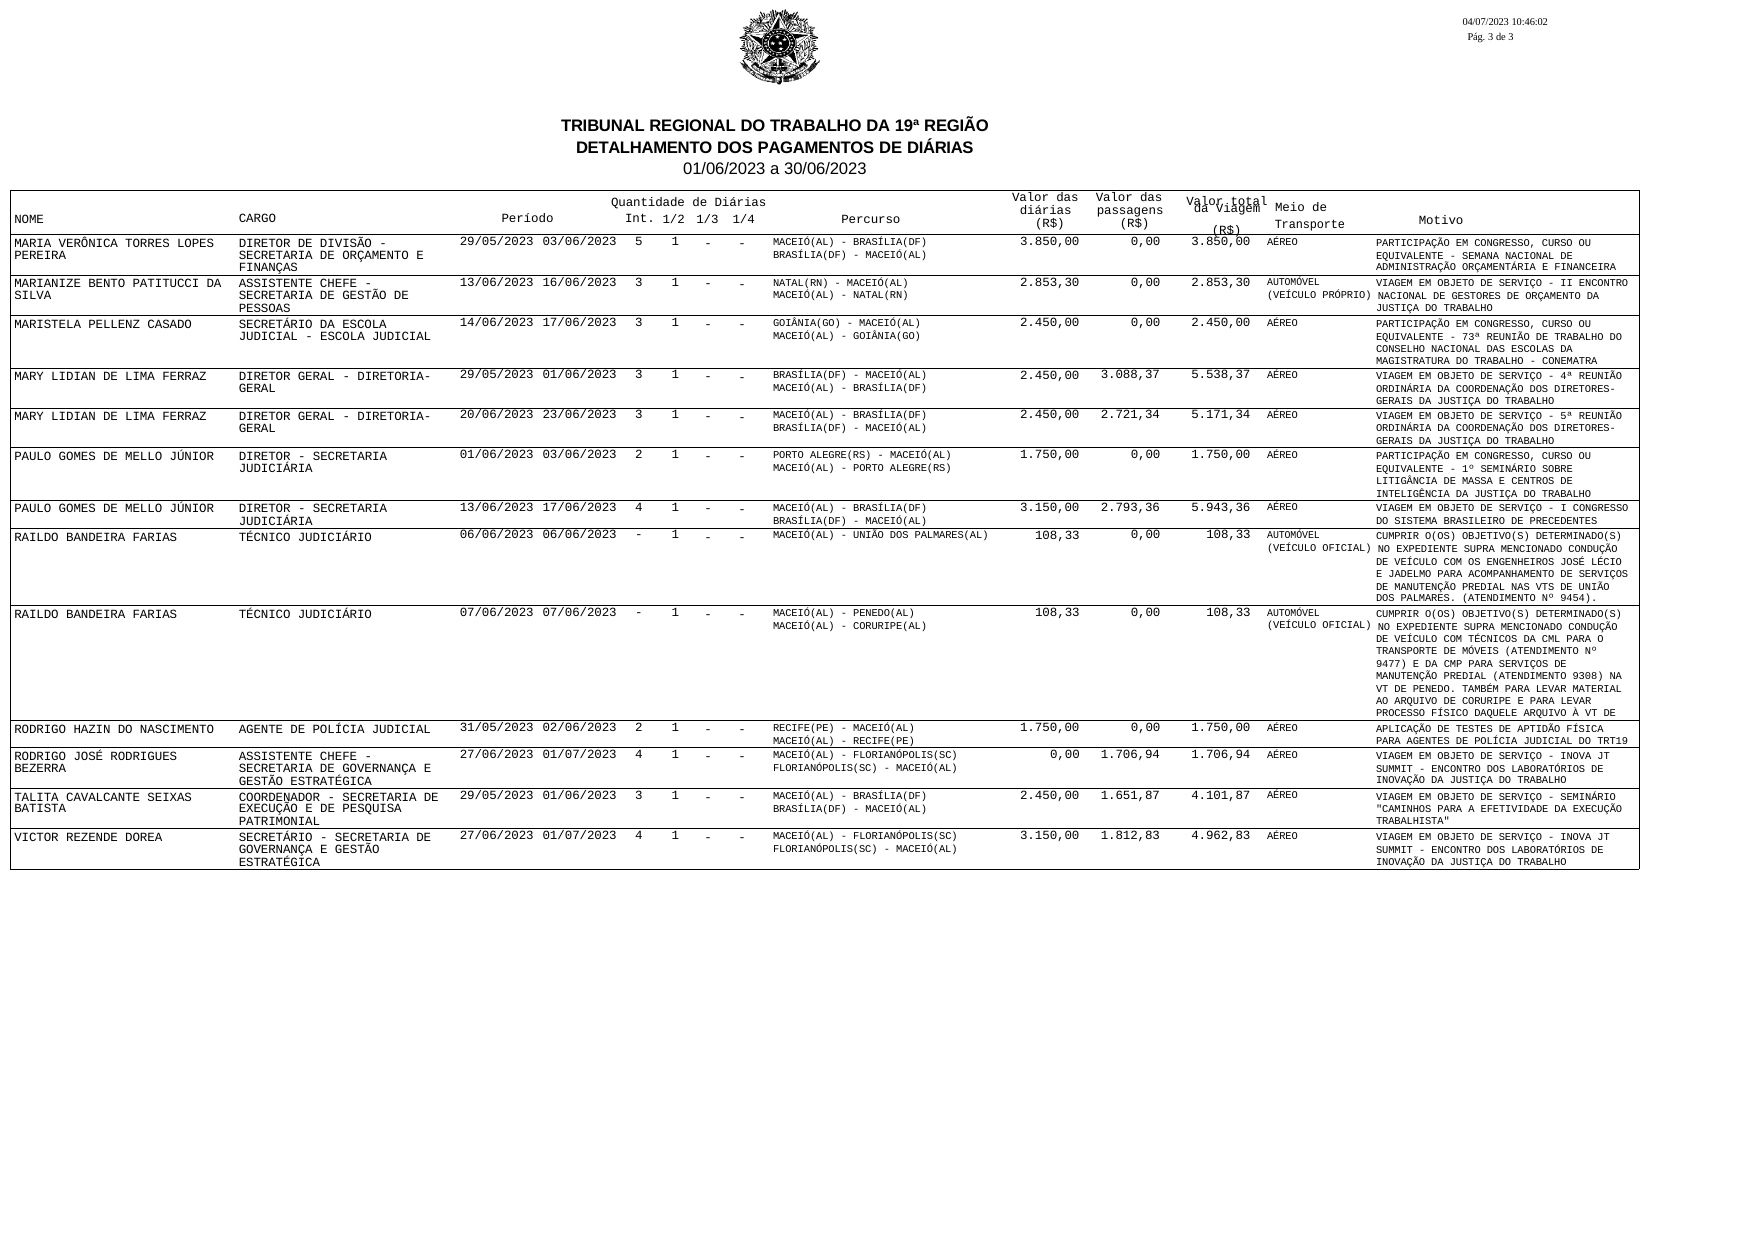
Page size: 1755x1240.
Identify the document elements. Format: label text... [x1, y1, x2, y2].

table_header Quantidade de Diárias Período Int. 1/2 1/3 1/4 Percurso [450, 191, 1002, 234]
table_cell BRASÍLIA(DF) - MACEIÓ(AL) [759, 803, 1002, 815]
table_cell [657, 423, 691, 435]
table_cell [11, 775, 231, 788]
table_cell [759, 856, 1002, 869]
table_cell COORDENADOR - SECRETARIA DE [231, 789, 450, 803]
table_cell 3.088,37 [1090, 369, 1175, 383]
table_cell [1175, 435, 1259, 447]
table_cell TRABALHISTA" [1259, 815, 1639, 828]
table_cell JUSTIÇA DO TRABALHO [1259, 302, 1639, 315]
table_cell [1090, 515, 1175, 528]
table_cell 1 [657, 748, 691, 763]
table_cell [626, 423, 657, 435]
table_cell JUDICIÁRIA [231, 463, 450, 475]
table_cell 3.850,00 [1175, 235, 1259, 250]
table_cell [626, 670, 657, 682]
table_cell DO SISTEMA BRASILEIRO DE PRECEDENTES [1259, 515, 1639, 528]
table_cell [539, 515, 626, 528]
table_cell [691, 355, 725, 367]
table_cell [691, 763, 725, 774]
table_cell [539, 383, 626, 395]
table_cell [1175, 736, 1259, 747]
table_cell [759, 395, 1002, 407]
table_cell [1090, 670, 1175, 682]
table_cell 01/07/2023 [539, 748, 626, 763]
table_cell [1090, 383, 1175, 395]
table_cell [1002, 302, 1090, 315]
table_cell [450, 568, 538, 580]
table_cell [539, 670, 626, 682]
table_cell [539, 657, 626, 670]
table_cell [11, 632, 231, 645]
table_cell MACEIÓ(AL) - BRASÍLIA(DF) [759, 235, 1002, 250]
table_cell - [725, 789, 759, 803]
table_cell GESTÃO ESTRATÉGICA [231, 775, 450, 788]
table_cell 4.962,83 [1175, 829, 1259, 844]
table_cell [539, 331, 626, 343]
table_cell [759, 593, 1002, 605]
table_cell DE VEÍCULO COM OS ENGENHEIROS JOSÉ LÉCIO [1259, 555, 1639, 567]
table_cell 02/06/2023 [539, 721, 626, 736]
table_cell [725, 593, 759, 605]
table_cell MACEIÓ(AL) - GOIÂNIA(GO) [759, 331, 1002, 343]
table_cell [450, 555, 538, 567]
table_header NOME [11, 191, 231, 234]
table_header Valor das Valor das diárias passagens (R$) (R$) [1002, 191, 1175, 234]
table_cell [1175, 261, 1259, 274]
table_cell [626, 803, 657, 815]
table_cell "CAMINHOS PARA A EFETIVIDADE DA EXECUÇÃO [1259, 803, 1639, 815]
table_cell [450, 815, 538, 828]
table_cell [1090, 250, 1175, 261]
table_cell DIRETOR - SECRETARIA [231, 501, 450, 515]
table_cell 1.750,00 [1002, 721, 1090, 736]
table_cell 1.750,00 [1002, 448, 1090, 463]
table_cell 20/06/2023 [450, 409, 538, 423]
table_cell [657, 568, 691, 580]
table_cell SECRETARIA DE ORÇAMENTO E [231, 250, 450, 261]
table_cell 108,33 [1175, 606, 1259, 621]
table_cell [626, 343, 657, 355]
table_cell [450, 844, 538, 856]
table_cell [1002, 435, 1090, 447]
table_cell AO ARQUIVO DE CORURIPE E PARA LEVAR [1259, 695, 1639, 707]
table_cell TALITA CAVALCANTE SEIXAS [11, 789, 231, 803]
table_cell [450, 856, 538, 869]
table_cell [657, 261, 691, 274]
table_cell AÉREO PARTICIPAÇÃO EM CONGRESSO, CURSO OU [1259, 448, 1639, 463]
table_cell JUDICIAL - ESCOLA JUDICIAL [231, 331, 450, 343]
table_cell AÉREO VIAGEM EM OBJETO DE SERVIÇO - 5ª REUNIÃO [1259, 409, 1639, 423]
table_cell [691, 580, 725, 592]
table_cell [691, 423, 725, 435]
table_cell PESSOAS [231, 302, 450, 315]
table_cell [450, 707, 538, 720]
table_cell 29/05/2023 [450, 369, 538, 383]
table_cell [725, 435, 759, 447]
table_cell [691, 544, 725, 555]
table_cell - [691, 606, 725, 621]
table_cell [725, 844, 759, 856]
table_cell 1.812,83 [1090, 829, 1175, 844]
table_cell [759, 815, 1002, 828]
table_cell AÉREO APLICAÇÃO DE TESTES DE APTIDÃO FÍSICA [1259, 721, 1639, 736]
table_cell 31/05/2023 [450, 721, 538, 736]
table_cell SECRETARIA DE GESTÃO DE [231, 290, 450, 302]
table_cell [759, 580, 1002, 592]
table_cell [450, 395, 538, 407]
table_cell [11, 621, 231, 632]
table_cell [231, 544, 450, 555]
table_cell [657, 657, 691, 670]
table_cell [725, 736, 759, 747]
table_cell [450, 475, 538, 487]
table_cell [539, 355, 626, 367]
table_cell [759, 670, 1002, 682]
table_cell 1.706,94 [1175, 748, 1259, 763]
table_cell [1090, 395, 1175, 407]
table_cell 13/06/2023 [450, 501, 538, 515]
table_cell [691, 435, 725, 447]
table_cell [626, 544, 657, 555]
table_cell MACEIÓ(AL) - CORURIPE(AL) [759, 621, 1002, 632]
table_cell [1175, 645, 1259, 657]
table_cell [725, 803, 759, 815]
table_cell - [626, 606, 657, 621]
table_cell [657, 487, 691, 499]
table_cell 13/06/2023 [450, 276, 538, 290]
table_cell (VEÍCULO OFICIAL) NO EXPEDIENTE SUPRA MENCIONADO CONDUÇÃO [1259, 544, 1639, 555]
table_cell MACEIÓ(AL) - NATAL(RN) [759, 290, 1002, 302]
table_cell [539, 815, 626, 828]
table_cell EQUIVALENTE - SEMANA NACIONAL DE [1259, 250, 1639, 261]
table_cell [725, 423, 759, 435]
table_cell [1175, 670, 1259, 682]
table_cell [231, 657, 450, 670]
table_cell [1002, 515, 1090, 528]
table_cell AUTOMÓVEL CUMPRIR O(OS) OBJETIVO(S) DETERMINADO(S) [1259, 529, 1639, 543]
table_cell 1 [657, 235, 691, 250]
table_cell AÉREO VIAGEM EM OBJETO DE SERVIÇO - INOVA JT [1259, 829, 1639, 844]
table_cell FINANÇAS [231, 261, 450, 274]
table_cell [231, 593, 450, 605]
table_cell MACEIÓ(AL) - PENEDO(AL) [759, 606, 1002, 621]
table_cell [1175, 423, 1259, 435]
table_cell [725, 515, 759, 528]
table_cell - [725, 276, 759, 290]
table_cell MACEIÓ(AL) - PORTO ALEGRE(RS) [759, 463, 1002, 475]
table_cell [725, 645, 759, 657]
table_cell [725, 775, 759, 788]
table_cell - [725, 316, 759, 331]
table_cell [626, 302, 657, 315]
table_cell 1 [657, 316, 691, 331]
table_cell [539, 544, 626, 555]
table_cell [539, 475, 626, 487]
table_cell BATISTA [11, 803, 231, 815]
table_cell 5.171,34 [1175, 409, 1259, 423]
table_cell [657, 682, 691, 695]
table_cell [626, 580, 657, 592]
table_cell MACEIÓ(AL) - BRASÍLIA(DF) [759, 501, 1002, 515]
table_cell [1090, 695, 1175, 707]
table_cell AÉREO PARTICIPAÇÃO EM CONGRESSO, CURSO OU [1259, 235, 1639, 250]
table_cell [691, 815, 725, 828]
table_cell [231, 475, 450, 487]
table_cell 1 [657, 409, 691, 423]
table_cell [657, 621, 691, 632]
table_cell MARIANIZE BENTO PATITUCCI DA [11, 276, 231, 290]
table_cell [11, 544, 231, 555]
table_cell - [725, 829, 759, 844]
table_cell DOS PALMARES. (ATENDIMENTO Nº 9454). [1259, 593, 1639, 605]
table_cell - [725, 448, 759, 463]
table_cell 4 [626, 748, 657, 763]
table_cell [450, 435, 538, 447]
table_cell [626, 555, 657, 567]
table_cell GOIÂNIA(GO) - MACEIÓ(AL) [759, 316, 1002, 331]
table_cell SECRETARIA DE GOVERNANÇA E [231, 763, 450, 774]
table_cell [725, 682, 759, 695]
table_cell [725, 463, 759, 475]
table_cell [725, 290, 759, 302]
table_cell [539, 290, 626, 302]
table_cell [691, 568, 725, 580]
table_cell 3.150,00 [1002, 501, 1090, 515]
table_cell [231, 568, 450, 580]
table_cell [1090, 487, 1175, 499]
table_cell [231, 555, 450, 567]
table_cell [725, 695, 759, 707]
table_cell 0,00 [1090, 448, 1175, 463]
table_cell [725, 383, 759, 395]
table_cell [725, 621, 759, 632]
table_cell [1090, 290, 1175, 302]
table_cell 2.450,00 [1002, 409, 1090, 423]
table_cell - [691, 369, 725, 383]
table_cell 2.450,00 [1002, 369, 1090, 383]
table_cell 4 [626, 829, 657, 844]
table_cell [1090, 463, 1175, 475]
table_cell [626, 657, 657, 670]
table_cell 0,00 [1090, 529, 1175, 543]
table_cell [725, 355, 759, 367]
table_cell AÉREO VIAGEM EM OBJETO DE SERVIÇO - INOVA JT [1259, 748, 1639, 763]
table_cell 2.721,34 [1090, 409, 1175, 423]
table_cell [691, 290, 725, 302]
table_cell RECIFE(PE) - MACEIÓ(AL) [759, 721, 1002, 736]
table_cell TRANSPORTE DE MÓVEIS (ATENDIMENTO Nº [1259, 645, 1639, 657]
table_cell BRASÍLIA(DF) - MACEIÓ(AL) [759, 423, 1002, 435]
table_cell 01/06/2023 [450, 448, 538, 463]
table_cell 1 [657, 369, 691, 383]
table_cell - [691, 529, 725, 543]
table_cell PAULO GOMES DE MELLO JÚNIOR [11, 501, 231, 515]
table_cell [539, 775, 626, 788]
table_cell [11, 515, 231, 528]
table_cell [626, 250, 657, 261]
table_cell (VEÍCULO PRÓPRIO) NACIONAL DE GESTORES DE ORÇAMENTO DA [1259, 290, 1639, 302]
table_cell [1002, 383, 1090, 395]
table_cell [539, 463, 626, 475]
table_cell [539, 261, 626, 274]
table_cell GERAIS DA JUSTIÇA DO TRABALHO [1259, 435, 1639, 447]
table_cell PAULO GOMES DE MELLO JÚNIOR [11, 448, 231, 463]
table_cell [11, 355, 231, 367]
table_cell 2.853,30 [1175, 276, 1259, 290]
table_cell [231, 707, 450, 720]
table_cell [11, 435, 231, 447]
table_cell - [725, 606, 759, 621]
table_cell BRASÍLIA(DF) - MACEIÓ(AL) [759, 515, 1002, 528]
table_cell [657, 775, 691, 788]
table_cell LITIGÂNCIA DE MASSA E CENTROS DE [1259, 475, 1639, 487]
table_cell [231, 736, 450, 747]
table_cell RAILDO BANDEIRA FARIAS [11, 529, 231, 543]
table_cell [626, 515, 657, 528]
table_cell [626, 632, 657, 645]
table_cell [657, 355, 691, 367]
table_cell [725, 632, 759, 645]
table_cell 03/06/2023 [539, 235, 626, 250]
table_cell - [725, 369, 759, 383]
table_cell [1175, 763, 1259, 774]
table_cell [539, 555, 626, 567]
table_cell [759, 343, 1002, 355]
table_cell [626, 645, 657, 657]
table_cell [725, 343, 759, 355]
table_cell [450, 695, 538, 707]
table_cell [231, 621, 450, 632]
table_cell [759, 261, 1002, 274]
table_cell [11, 695, 231, 707]
table_cell [626, 261, 657, 274]
table_cell [539, 736, 626, 747]
table_cell 14/06/2023 [450, 316, 538, 331]
text TRIBUNAL REGIONAL DO TRABALHO DA 19ª REGIÃO DETALHAMENTO DOS PAGAMENTOS DE DIÁRIAS 01/06/2023 a 30/06/2023 [560, 116, 990, 178]
table_cell 1.750,00 [1175, 448, 1259, 463]
table_cell [450, 302, 538, 315]
table_cell [1090, 645, 1175, 657]
table_cell [450, 343, 538, 355]
table_cell [1090, 568, 1175, 580]
table_cell [691, 670, 725, 682]
table_cell [1175, 803, 1259, 815]
table_cell SUMMIT - ENCONTRO DOS LABORATÓRIOS DE [1259, 763, 1639, 774]
table_cell [11, 568, 231, 580]
table_cell 2.853,30 [1002, 276, 1090, 290]
table_cell [1002, 343, 1090, 355]
table_cell 2.450,00 [1175, 316, 1259, 331]
table_cell GERAIS DA JUSTIÇA DO TRABALHO [1259, 395, 1639, 407]
table_cell 23/06/2023 [539, 409, 626, 423]
table_cell [450, 580, 538, 592]
table_cell [725, 261, 759, 274]
table_cell [11, 707, 231, 720]
table_cell [11, 475, 231, 487]
table_cell [1090, 355, 1175, 367]
table_cell - [691, 409, 725, 423]
table_cell [1090, 343, 1175, 355]
table_cell 27/06/2023 [450, 748, 538, 763]
table_cell [691, 657, 725, 670]
table_cell - [691, 829, 725, 844]
table_cell [11, 856, 231, 869]
table_cell EQUIVALENTE - 1º SEMINÁRIO SOBRE [1259, 463, 1639, 475]
table_cell [1002, 803, 1090, 815]
table_cell [691, 250, 725, 261]
table_cell GERAL [231, 383, 450, 395]
table_cell [1090, 856, 1175, 869]
table_cell [657, 250, 691, 261]
table_cell [1175, 775, 1259, 788]
table_cell [539, 695, 626, 707]
table_cell [1002, 844, 1090, 856]
table_cell [657, 302, 691, 315]
table_cell E JADELMO PARA ACOMPANHAMENTO DE SERVIÇOS [1259, 568, 1639, 580]
table_cell DE MANUTENÇÃO PREDIAL NAS VTS DE UNIÃO [1259, 580, 1639, 592]
table_cell [626, 593, 657, 605]
table_cell - [626, 529, 657, 543]
table_cell NATAL(RN) - MACEIÓ(AL) [759, 276, 1002, 290]
table_cell [725, 657, 759, 670]
table_cell 2.450,00 [1002, 789, 1090, 803]
table_cell 0,00 [1090, 721, 1175, 736]
table_cell 4 [626, 501, 657, 515]
table_cell 1.750,00 [1175, 721, 1259, 736]
table_cell [1175, 487, 1259, 499]
table_cell [231, 487, 450, 499]
table_cell [626, 695, 657, 707]
table_cell [450, 645, 538, 657]
table_cell 108,33 [1002, 606, 1090, 621]
table_cell [1002, 775, 1090, 788]
table_cell [657, 395, 691, 407]
table_cell [626, 568, 657, 580]
table_cell [657, 736, 691, 747]
table_cell 3 [626, 369, 657, 383]
table_cell 3 [626, 276, 657, 290]
table_cell - [691, 316, 725, 331]
table_cell - [691, 789, 725, 803]
table_cell [1090, 475, 1175, 487]
table_cell [657, 555, 691, 567]
table_cell ESTRATÉGICA [231, 856, 450, 869]
table_cell [759, 707, 1002, 720]
table_cell [1175, 395, 1259, 407]
table_cell [1090, 593, 1175, 605]
table_cell PARA AGENTES DE POLÍCIA JUDICIAL DO TRT19 [1259, 736, 1639, 747]
table_cell AÉREO VIAGEM EM OBJETO DE SERVIÇO - I CONGRESSO [1259, 501, 1639, 515]
table_cell [11, 645, 231, 657]
table_cell [1002, 331, 1090, 343]
table_cell [1002, 856, 1090, 869]
table_cell [1090, 736, 1175, 747]
table_cell [657, 763, 691, 774]
table_cell [657, 803, 691, 815]
table_cell MACEIÓ(AL) - FLORIANÓPOLIS(SC) [759, 748, 1002, 763]
table_cell [725, 707, 759, 720]
table_cell [725, 487, 759, 499]
table_cell - [691, 501, 725, 515]
table_cell [11, 815, 231, 828]
table_cell [1175, 657, 1259, 670]
table_cell [539, 632, 626, 645]
table_cell [1090, 261, 1175, 274]
table_cell INOVAÇÃO DA JUSTIÇA DO TRABALHO [1259, 775, 1639, 788]
table_cell [1175, 856, 1259, 869]
table_cell [657, 544, 691, 555]
table_cell [1090, 435, 1175, 447]
table_cell 1.651,87 [1090, 789, 1175, 803]
table_cell SUMMIT - ENCONTRO DOS LABORATÓRIOS DE [1259, 844, 1639, 856]
table_cell [1175, 621, 1259, 632]
table_cell 1 [657, 721, 691, 736]
table_cell [450, 544, 538, 555]
table_cell [725, 475, 759, 487]
table_cell RAILDO BANDEIRA FARIAS [11, 606, 231, 621]
table_cell [626, 707, 657, 720]
table_cell [691, 383, 725, 395]
table_cell [1090, 815, 1175, 828]
table_cell [1002, 621, 1090, 632]
table_cell ASSISTENTE CHEFE - [231, 276, 450, 290]
table_cell 1 [657, 501, 691, 515]
table_cell [450, 621, 538, 632]
table_cell 07/06/2023 [539, 606, 626, 621]
table_cell EXECUÇÃO E DE PESQUISA [231, 803, 450, 815]
table_cell CONSELHO NACIONAL DAS ESCOLAS DA [1259, 343, 1639, 355]
table_cell [539, 621, 626, 632]
table_cell RODRIGO HAZIN DO NASCIMENTO [11, 721, 231, 736]
table_cell [691, 343, 725, 355]
table_cell MANUTENÇÃO PREDIAL (ATENDIMENTO 9308) NA [1259, 670, 1639, 682]
table_cell DIRETOR GERAL - DIRETORIA- [231, 409, 450, 423]
table_cell [691, 515, 725, 528]
table_cell [1175, 593, 1259, 605]
table_cell [691, 803, 725, 815]
table_cell - [691, 721, 725, 736]
table_cell 2.793,36 [1090, 501, 1175, 515]
table_cell [1002, 657, 1090, 670]
table_cell [691, 856, 725, 869]
table_cell 1 [657, 448, 691, 463]
table_cell AÉREO PARTICIPAÇÃO EM CONGRESSO, CURSO OU [1259, 316, 1639, 331]
table_cell [626, 621, 657, 632]
table_cell - [691, 276, 725, 290]
table_cell [1002, 395, 1090, 407]
table_cell [1090, 682, 1175, 695]
table_cell [759, 302, 1002, 315]
table_cell [1090, 763, 1175, 774]
table_cell [11, 844, 231, 856]
table_cell 0,00 [1090, 276, 1175, 290]
table_cell 108,33 [1002, 529, 1090, 543]
table_cell ORDINÁRIA DA COORDENAÇÃO DOS DIRETORES- [1259, 383, 1639, 395]
table_cell - [725, 721, 759, 736]
table_cell [539, 580, 626, 592]
table_cell 03/06/2023 [539, 448, 626, 463]
table_cell [691, 487, 725, 499]
table_cell [1002, 250, 1090, 261]
table_cell [626, 331, 657, 343]
table_cell AUTOMÓVEL VIAGEM EM OBJETO DE SERVIÇO - II ENCONTRO [1259, 276, 1639, 290]
table_cell 1.706,94 [1090, 748, 1175, 763]
table_cell [1090, 844, 1175, 856]
table_cell MACEIÓ(AL) - BRASÍLIA(DF) [759, 789, 1002, 803]
table_cell [1175, 632, 1259, 645]
table_cell 5 [626, 235, 657, 250]
table_cell [725, 331, 759, 343]
table_cell [1090, 423, 1175, 435]
table_cell [231, 435, 450, 447]
table_cell [1090, 775, 1175, 788]
table_cell [450, 290, 538, 302]
table_cell [1175, 544, 1259, 555]
table_cell [1175, 343, 1259, 355]
table_cell 0,00 [1002, 748, 1090, 763]
table_cell [450, 331, 538, 343]
table_cell [626, 856, 657, 869]
table_cell [657, 670, 691, 682]
table_cell [657, 515, 691, 528]
table_cell [657, 707, 691, 720]
table_cell [231, 395, 450, 407]
table_cell [450, 250, 538, 261]
table_cell [759, 775, 1002, 788]
table_cell SECRETÁRIO - SECRETARIA DE [231, 829, 450, 844]
table_cell [759, 435, 1002, 447]
table_cell [539, 803, 626, 815]
table_cell BEZERRA [11, 763, 231, 774]
table_cell [691, 707, 725, 720]
table_cell [1175, 290, 1259, 302]
table_cell [1002, 423, 1090, 435]
table_cell [626, 815, 657, 828]
table_cell [691, 682, 725, 695]
table_cell [450, 261, 538, 274]
table_cell [691, 844, 725, 856]
table_cell [539, 395, 626, 407]
table_cell [657, 331, 691, 343]
table_cell [1090, 657, 1175, 670]
table_cell [231, 645, 450, 657]
table_cell [539, 343, 626, 355]
table_cell SILVA [11, 290, 231, 302]
table_cell [691, 775, 725, 788]
table_cell [1090, 621, 1175, 632]
table_cell [450, 763, 538, 774]
table_cell [626, 475, 657, 487]
table_cell [11, 302, 231, 315]
table_cell [1175, 355, 1259, 367]
table_cell [1002, 261, 1090, 274]
table_cell DIRETOR GERAL - DIRETORIA- [231, 369, 450, 383]
table_cell [759, 657, 1002, 670]
table_cell - [725, 529, 759, 543]
table_cell [691, 736, 725, 747]
table_cell [626, 395, 657, 407]
table_cell [11, 343, 231, 355]
table_cell [626, 682, 657, 695]
table_cell PEREIRA [11, 250, 231, 261]
table_cell - [691, 748, 725, 763]
table_cell [759, 568, 1002, 580]
table_cell [450, 682, 538, 695]
table_cell [725, 580, 759, 592]
table_cell [231, 695, 450, 707]
table_cell [1002, 815, 1090, 828]
table_cell 5.538,37 [1175, 369, 1259, 383]
table_cell [1002, 763, 1090, 774]
table_cell [691, 593, 725, 605]
table_cell [231, 670, 450, 682]
table_cell [539, 682, 626, 695]
table_cell [539, 250, 626, 261]
table_cell [1090, 580, 1175, 592]
table_cell [231, 343, 450, 355]
table_cell [1175, 463, 1259, 475]
table_cell FLORIANÓPOLIS(SC) - MACEIÓ(AL) [759, 763, 1002, 774]
table_cell 108,33 [1175, 529, 1259, 543]
table_cell (VEÍCULO OFICIAL) NO EXPEDIENTE SUPRA MENCIONADO CONDUÇÃO [1259, 621, 1639, 632]
table_cell 01/06/2023 [539, 369, 626, 383]
table_cell RODRIGO JOSÉ RODRIGUES [11, 748, 231, 763]
table_cell AUTOMÓVEL CUMPRIR O(OS) OBJETIVO(S) DETERMINADO(S) [1259, 606, 1639, 621]
table_cell [759, 475, 1002, 487]
table_cell [657, 383, 691, 395]
table_cell [657, 844, 691, 856]
table_cell [657, 290, 691, 302]
table_cell 2.450,00 [1002, 316, 1090, 331]
table_cell [725, 302, 759, 315]
table_cell 2 [626, 448, 657, 463]
table_cell [450, 355, 538, 367]
table_cell [626, 763, 657, 774]
table_cell SECRETÁRIO DA ESCOLA [231, 316, 450, 331]
table_cell MARIA VERÔNICA TORRES LOPES [11, 235, 231, 250]
table_cell [1090, 803, 1175, 815]
table_cell [450, 463, 538, 475]
table_cell 9477) E DA CMP PARA SERVIÇOS DE [1259, 657, 1639, 670]
table_cell [11, 487, 231, 499]
table_cell [725, 815, 759, 828]
table_cell MACEIÓ(AL) - UNIÃO DOS PALMARES(AL) [759, 529, 1002, 543]
table_cell BRASÍLIA(DF) - MACEIÓ(AL) [759, 250, 1002, 261]
table_cell INOVAÇÃO DA JUSTIÇA DO TRABALHO [1259, 856, 1639, 869]
table_cell 0,00 [1090, 606, 1175, 621]
table_cell [450, 487, 538, 499]
table_cell [1175, 475, 1259, 487]
table_cell [1175, 815, 1259, 828]
table_cell TÉCNICO JUDICIÁRIO [231, 529, 450, 543]
table_cell [539, 423, 626, 435]
table_cell [657, 645, 691, 657]
table_cell [691, 695, 725, 707]
table_cell [1090, 555, 1175, 567]
table_cell [626, 775, 657, 788]
table_cell [1175, 695, 1259, 707]
table_cell PORTO ALEGRE(RS) - MACEIÓ(AL) [759, 448, 1002, 463]
table_cell [759, 555, 1002, 567]
table_cell 1 [657, 789, 691, 803]
table_cell [231, 355, 450, 367]
table_cell [657, 815, 691, 828]
table_cell [626, 355, 657, 367]
table_cell [231, 580, 450, 592]
table_cell [1002, 580, 1090, 592]
table_cell [657, 632, 691, 645]
table_cell 29/05/2023 [450, 235, 538, 250]
table_cell [725, 763, 759, 774]
table_cell [626, 844, 657, 856]
table_cell DIRETOR - SECRETARIA [231, 448, 450, 463]
table_cell 29/05/2023 [450, 789, 538, 803]
table_cell AÉREO VIAGEM EM OBJETO DE SERVIÇO - 4ª REUNIÃO [1259, 369, 1639, 383]
table_cell 2 [626, 721, 657, 736]
table_cell [11, 331, 231, 343]
table_cell [657, 343, 691, 355]
table_cell [11, 657, 231, 670]
table_cell [725, 856, 759, 869]
table_cell [1090, 331, 1175, 343]
table_cell ADMINISTRAÇÃO ORÇAMENTÁRIA E FINANCEIRA [1259, 261, 1639, 274]
table_cell [539, 568, 626, 580]
table_cell [725, 250, 759, 261]
table_cell [1002, 593, 1090, 605]
table_cell [657, 695, 691, 707]
table_cell [1002, 555, 1090, 567]
table_cell - [725, 501, 759, 515]
table_cell [450, 423, 538, 435]
table_cell [539, 707, 626, 720]
table_cell [1175, 555, 1259, 567]
table_cell [11, 261, 231, 274]
table_cell [759, 632, 1002, 645]
table_cell [1090, 302, 1175, 315]
table_cell DIRETOR DE DIVISÃO - [231, 235, 450, 250]
table_cell [539, 487, 626, 499]
table_cell [725, 544, 759, 555]
table_cell [1175, 580, 1259, 592]
table_cell [450, 383, 538, 395]
table_cell [1175, 383, 1259, 395]
table_cell [759, 544, 1002, 555]
table_cell [11, 555, 231, 567]
table_cell [450, 632, 538, 645]
table_header CARGO [231, 191, 450, 234]
table_cell [231, 632, 450, 645]
table_cell 3 [626, 316, 657, 331]
table_cell 3 [626, 789, 657, 803]
table_cell [1175, 844, 1259, 856]
table_cell 01/06/2023 [539, 789, 626, 803]
table_cell GOVERNANÇA E GESTÃO [231, 844, 450, 856]
table_cell [759, 682, 1002, 695]
table_cell [626, 736, 657, 747]
table_cell [1002, 487, 1090, 499]
table_cell MAGISTRATURA DO TRABALHO - CONEMATRA [1259, 355, 1639, 367]
table_cell [1002, 544, 1090, 555]
table_cell [1175, 682, 1259, 695]
table_cell [1175, 515, 1259, 528]
table_cell [1090, 544, 1175, 555]
table_cell [691, 632, 725, 645]
table_header Valor total Meio de da Viagem (R$) Transporte Motivo [1175, 191, 1639, 234]
table_cell [1002, 645, 1090, 657]
table_cell [11, 383, 231, 395]
table_cell [1175, 331, 1259, 343]
table_cell [450, 736, 538, 747]
table_cell - [725, 409, 759, 423]
table_cell MARISTELA PELLENZ CASADO [11, 316, 231, 331]
table_cell INTELIGÊNCIA DA JUSTIÇA DO TRABALHO [1259, 487, 1639, 499]
table_cell [539, 645, 626, 657]
table_cell AGENTE DE POLÍCIA JUDICIAL [231, 721, 450, 736]
table_cell [657, 856, 691, 869]
table_cell [539, 763, 626, 774]
table_cell EQUIVALENTE - 73ª REUNIÃO DE TRABALHO DO [1259, 331, 1639, 343]
table_cell [1002, 475, 1090, 487]
table_cell 1 [657, 276, 691, 290]
table_cell 3.150,00 [1002, 829, 1090, 844]
table_cell [626, 435, 657, 447]
table_cell 06/06/2023 [450, 529, 538, 543]
table_cell JUDICIÁRIA [231, 515, 450, 528]
table_cell ASSISTENTE CHEFE - [231, 748, 450, 763]
table_cell [1175, 568, 1259, 580]
table_cell [725, 568, 759, 580]
table_cell [450, 803, 538, 815]
table_cell [450, 775, 538, 788]
table_cell 07/06/2023 [450, 606, 538, 621]
table_cell [759, 645, 1002, 657]
table_cell [450, 593, 538, 605]
table_cell [1175, 707, 1259, 720]
table_cell MARY LIDIAN DE LIMA FERRAZ [11, 369, 231, 383]
table_cell [725, 670, 759, 682]
table_cell [1002, 355, 1090, 367]
table_cell [657, 593, 691, 605]
table_cell ORDINÁRIA DA COORDENAÇÃO DOS DIRETORES- [1259, 423, 1639, 435]
table_cell [1002, 463, 1090, 475]
table_cell PATRIMONIAL [231, 815, 450, 828]
table_cell [1002, 695, 1090, 707]
table_cell MARY LIDIAN DE LIMA FERRAZ [11, 409, 231, 423]
table_cell [759, 695, 1002, 707]
table_cell [450, 515, 538, 528]
table_cell 3 [626, 409, 657, 423]
table_cell [1175, 302, 1259, 315]
table_cell [1090, 707, 1175, 720]
table_cell PROCESSO FÍSICO DAQUELE ARQUIVO À VT DE [1259, 707, 1639, 720]
table_cell [759, 487, 1002, 499]
table_cell 01/07/2023 [539, 829, 626, 844]
table_cell [539, 856, 626, 869]
table_cell 17/06/2023 [539, 316, 626, 331]
table_cell BRASÍLIA(DF) - MACEIÓ(AL) [759, 369, 1002, 383]
table_cell - [725, 235, 759, 250]
table_cell [1002, 568, 1090, 580]
table_cell [1002, 670, 1090, 682]
table_cell - [691, 448, 725, 463]
table_cell [691, 645, 725, 657]
table_cell MACEIÓ(AL) - BRASÍLIA(DF) [759, 409, 1002, 423]
table_cell MACEIÓ(AL) - FLORIANÓPOLIS(SC) [759, 829, 1002, 844]
table_cell AÉREO VIAGEM EM OBJETO DE SERVIÇO - SEMINÁRIO [1259, 789, 1639, 803]
table_cell [626, 383, 657, 395]
table_cell [1090, 632, 1175, 645]
table_cell [450, 670, 538, 682]
table_cell - [725, 748, 759, 763]
table_cell [691, 555, 725, 567]
table_cell 0,00 [1090, 235, 1175, 250]
table_cell MACEIÓ(AL) - BRASÍLIA(DF) [759, 383, 1002, 395]
table_cell [691, 261, 725, 274]
table_cell - [691, 235, 725, 250]
table_cell [1175, 250, 1259, 261]
table_cell [691, 463, 725, 475]
table_cell [657, 475, 691, 487]
table_cell DE VEÍCULO COM TÉCNICOS DA CML PARA O [1259, 632, 1639, 645]
table_cell [539, 593, 626, 605]
table_cell 3.850,00 [1002, 235, 1090, 250]
table_cell [539, 302, 626, 315]
table_cell 1 [657, 529, 691, 543]
table_cell [11, 670, 231, 682]
table_cell 17/06/2023 [539, 501, 626, 515]
table_cell 4.101,87 [1175, 789, 1259, 803]
table_cell [725, 395, 759, 407]
table_cell [11, 593, 231, 605]
table_cell [626, 463, 657, 475]
table_cell 06/06/2023 [539, 529, 626, 543]
table_cell [657, 580, 691, 592]
table_cell [11, 463, 231, 475]
table_cell [725, 555, 759, 567]
table_cell 0,00 [1090, 316, 1175, 331]
table_cell [626, 487, 657, 499]
table_cell TÉCNICO JUDICIÁRIO [231, 606, 450, 621]
table_cell MACEIÓ(AL) - RECIFE(PE) [759, 736, 1002, 747]
table_cell FLORIANÓPOLIS(SC) - MACEIÓ(AL) [759, 844, 1002, 856]
table_cell [11, 395, 231, 407]
table_cell 1 [657, 606, 691, 621]
table_cell [11, 580, 231, 592]
table_cell [759, 355, 1002, 367]
table_cell [691, 395, 725, 407]
table_cell 27/06/2023 [450, 829, 538, 844]
table_cell [539, 435, 626, 447]
table_cell [539, 844, 626, 856]
table_cell [626, 290, 657, 302]
table_cell [1002, 632, 1090, 645]
table_cell [1002, 290, 1090, 302]
table_cell [657, 435, 691, 447]
table_cell [691, 621, 725, 632]
table_cell [691, 475, 725, 487]
table_cell [1002, 682, 1090, 695]
table_cell [1002, 736, 1090, 747]
table_cell [691, 302, 725, 315]
table_cell [11, 682, 231, 695]
table_cell [691, 331, 725, 343]
table_cell 16/06/2023 [539, 276, 626, 290]
table_cell [450, 657, 538, 670]
table_cell 1 [657, 829, 691, 844]
table_cell VICTOR REZENDE DOREA [11, 829, 231, 844]
table_cell [11, 423, 231, 435]
table_cell VT DE PENEDO. TAMBÉM PARA LEVAR MATERIAL [1259, 682, 1639, 695]
table_cell [231, 682, 450, 695]
table_cell [11, 736, 231, 747]
table_cell 5.943,36 [1175, 501, 1259, 515]
table_cell [1002, 707, 1090, 720]
table_cell [657, 463, 691, 475]
table_cell GERAL [231, 423, 450, 435]
